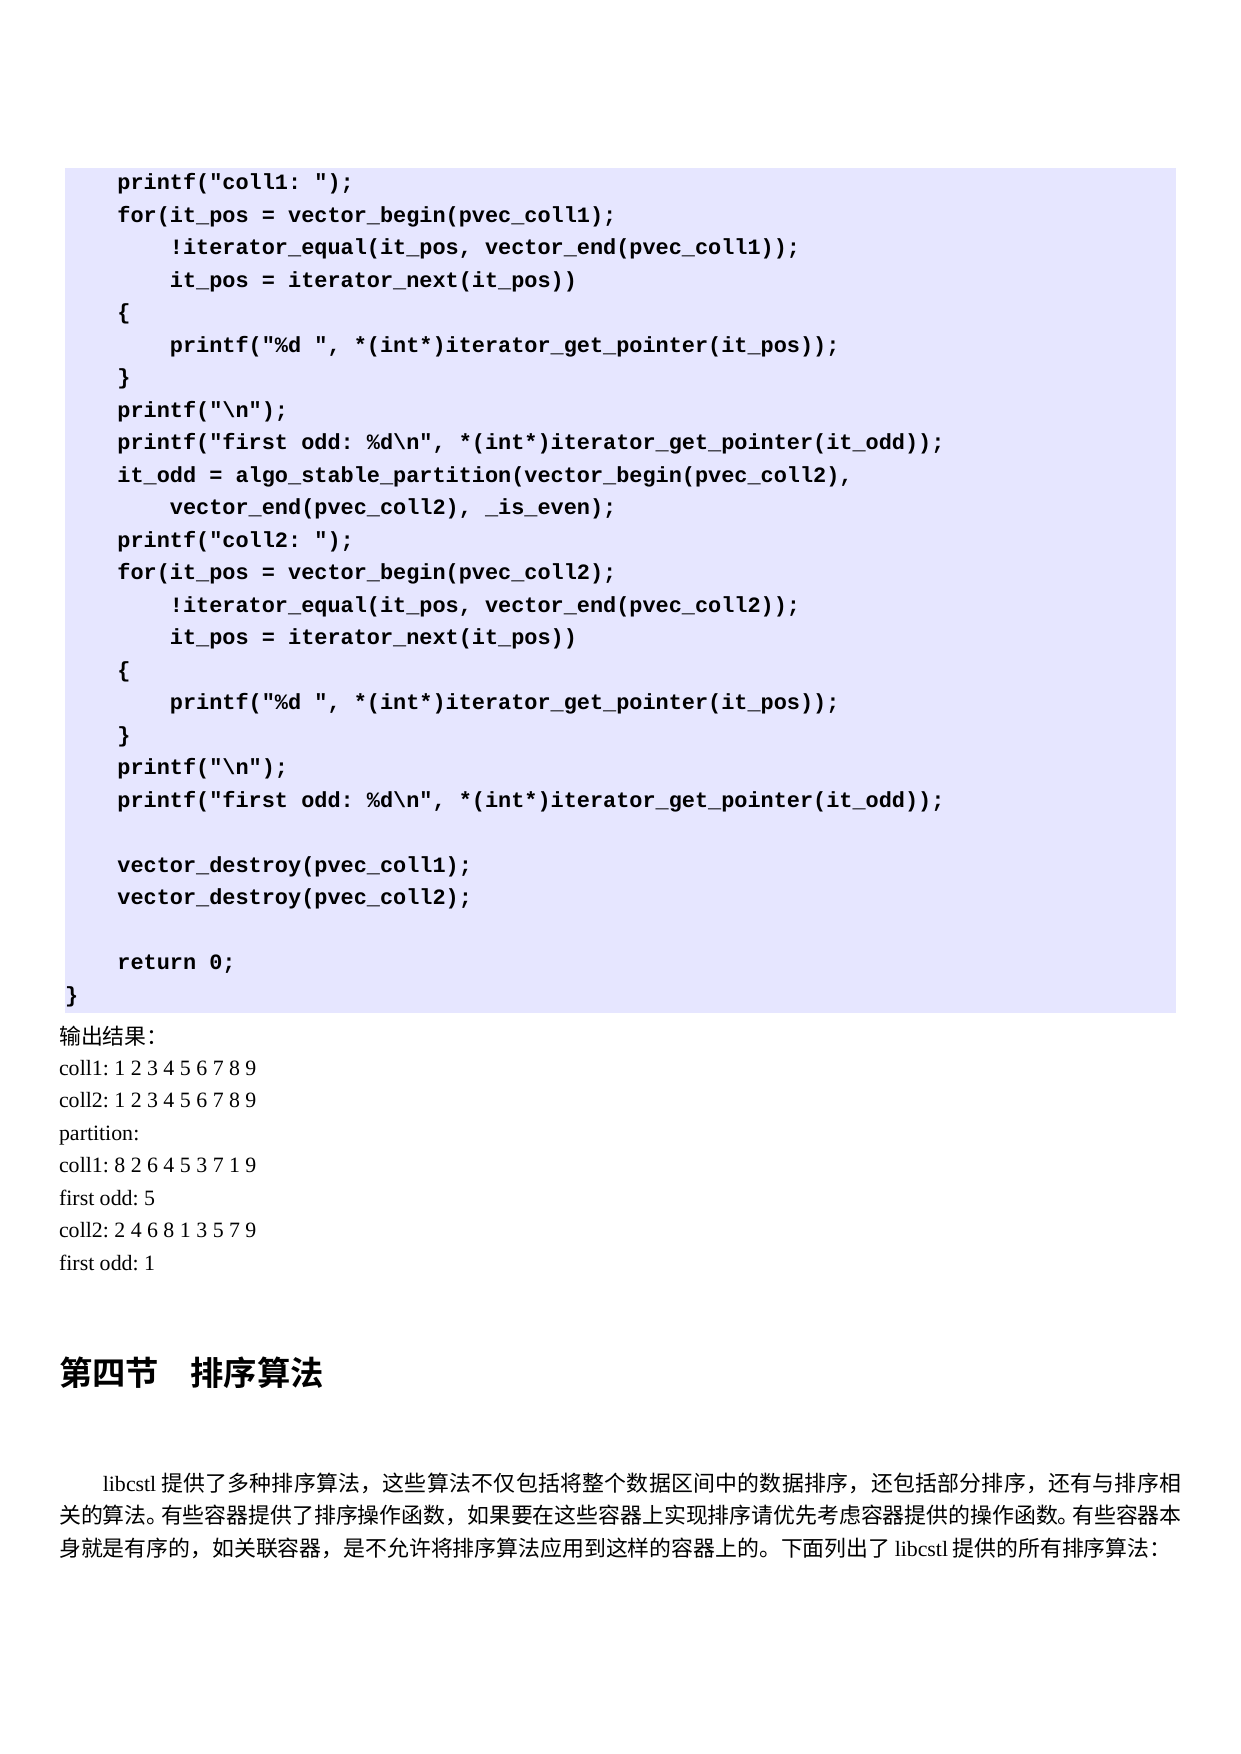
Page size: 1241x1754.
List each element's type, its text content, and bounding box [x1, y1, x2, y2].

text libcstl提供了多种排序算法，这些算法不仅包括将整个数据区间中的数据排序，还包括部分排序，还有与排序相关的算法。有些容器提供了排序操作函数，如果要在这些容器上实现排序请优先考虑容器提供的操作函数。有些容器本身就是有序的，如关联容器，是不允许将排序算法应用到这样的容器上的。下面列出了libcstl提供的所有排序算法： [59, 1465, 1181, 1563]
text coll2: 2 4 6 8 1 3 5 7 9 [59, 1213, 1181, 1246]
subtitle 排序算法 [59, 1338, 1181, 1403]
text first odd: 5 [59, 1181, 1181, 1213]
table_header printf("coll1: "); for(it_pos = vector_begin(pvec_coll1); !iterator_equal(it_pos, vector_end(pvec_coll1)); it_pos = iterator_next(it_pos)) { printf("%d ", *(int*)iterator_get_pointer(it_pos)); } printf("\n"); printf("first odd: %d\n", *(int*)iterator_get_pointer(it_odd)); it_odd = algo_stable_partition(vector_begin(pvec_coll2), vector_end(pvec_coll2), _is_even); printf("coll2: "); for(it_pos = vector_begin(pvec_coll2); !iterator_equal(it_pos, vector_end(pvec_coll2)); it_pos = iterator_next(it_pos)) { printf("%d ", *(int*)iterator_get_pointer(it_pos)); } printf("\n"); printf("first odd: %d\n", *(int*)iterator_get_pointer(it_odd)); vector_destroy(pvec_coll1); vector_destroy(pvec_coll2); return 0; } [60, 163, 1181, 1018]
text coll2: 1 2 3 4 5 6 7 8 9 [59, 1083, 1181, 1116]
text partition: [59, 1116, 1181, 1148]
text coll1: 1 2 3 4 5 6 7 8 9 [59, 1051, 1181, 1083]
text first odd: 1 [59, 1246, 1181, 1278]
text 输出结果： [59, 1020, 1181, 1051]
text coll1: 8 2 6 4 5 3 7 1 9 [59, 1148, 1181, 1181]
